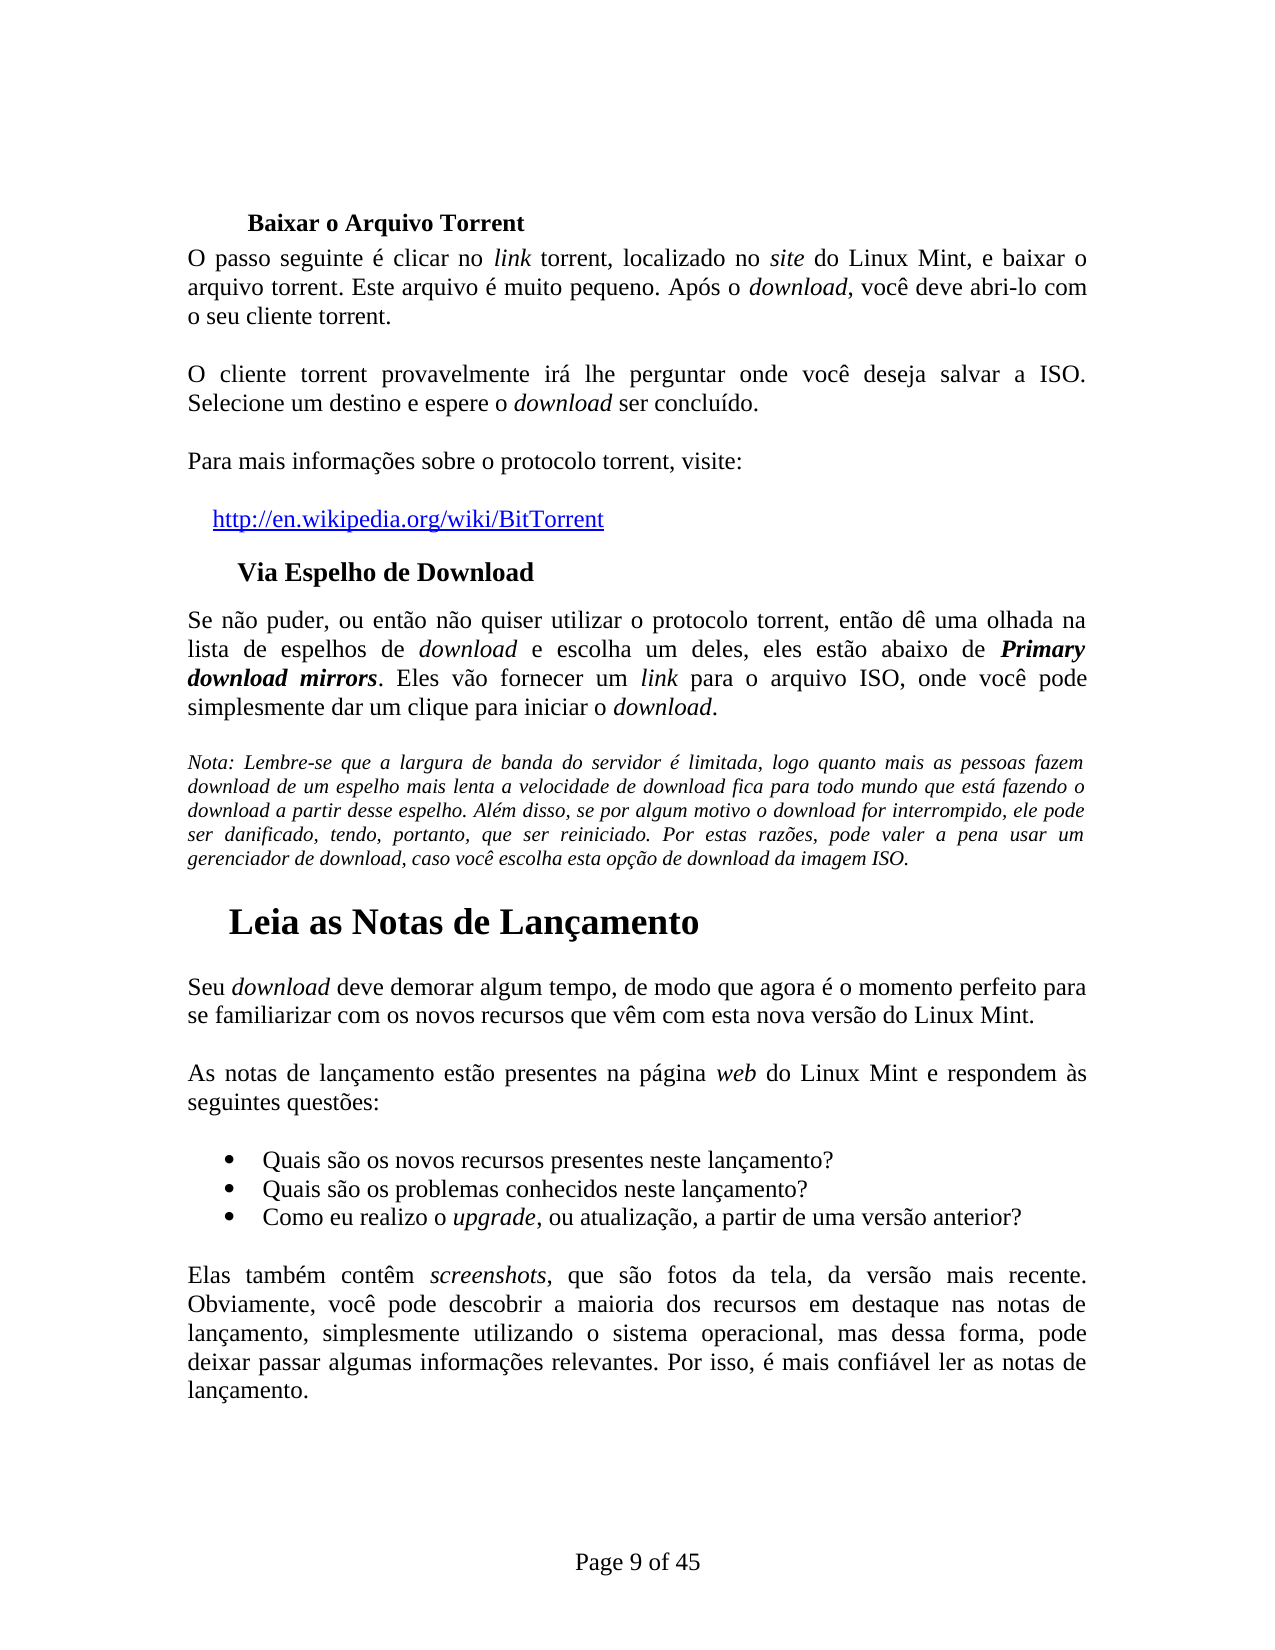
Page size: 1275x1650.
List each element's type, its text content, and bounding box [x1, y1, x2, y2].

list Quais são os problemas conhecidos neste lançamento? [225, 1174, 1087, 1202]
text http://en.wikipedia.org/wiki/BitTorrent [187, 504, 1087, 533]
subtitle Leia as Notas de Lançamento [187, 899, 1087, 942]
list Quais são os novos recursos presentes neste lançamento? [225, 1145, 1087, 1174]
text O cliente torrent provavelmente irá lhe perguntar onde você deseja salvar a ISO. Selecione um destino e espere o download ser concluído. [187, 359, 1087, 416]
subtitle Baixar o Arquivo Torrent [187, 208, 1087, 237]
text Seu download deve demorar algum tempo, de modo que agora é o momento perfeito para se familiarizar com os novos recursos que vêm com esta nova versão do Linux Mint. [187, 972, 1087, 1029]
text Nota: Lembre-se que a largura de banda do servidor é limitada, logo quanto mais as pessoas fazem download de um espelho mais lenta a velocidade de download fica para todo mundo que está fazendo o download a partir desse espelho. Além disso, se por algum motivo o download for interrompido, ele pode ser danificado, tendo, portanto, que ser reiniciado. Por estas razões, pode valer a pena usar um gerenciador de download, caso você escolha esta opção de download da imagem ISO. [187, 750, 1087, 870]
text As notas de lançamento estão presentes na página web do Linux Mint e respondem às seguintes questões: [187, 1058, 1087, 1116]
text Elas também contêm screenshots, que são fotos da tela, da versão mais recente. Obviamente, você pode descobrir a maioria dos recursos em destaque nas notas de lançamento, simplesmente utilizando o sistema operacional, mas dessa forma, pode deixar passar algumas informações relevantes. Por isso, é mais confiável ler as notas de lançamento. [187, 1260, 1087, 1404]
text Para mais informações sobre o protocolo torrent, visite: [187, 446, 1087, 475]
list Como eu realizo o upgrade, ou atualização, a partir de uma versão anterior? [225, 1202, 1087, 1231]
text Se não puder, ou então não quiser utilizar o protocolo torrent, então dê uma olhada na lista de espelhos de download e escolha um deles, eles estão abaixo de Primary download mirrors. Eles vão fornecer um link para o arquivo ISO, onde você pode simplesmente dar um clique para iniciar o download. [187, 605, 1087, 720]
subtitle Via Espelho de Download [187, 557, 1087, 588]
text O passo seguinte é clicar no link torrent, localizado no site do Linux Mint, e baixar o arquivo torrent. Este arquivo é muito pequeno. Após o download, você deve abri-lo com o seu cliente torrent. [187, 243, 1087, 329]
